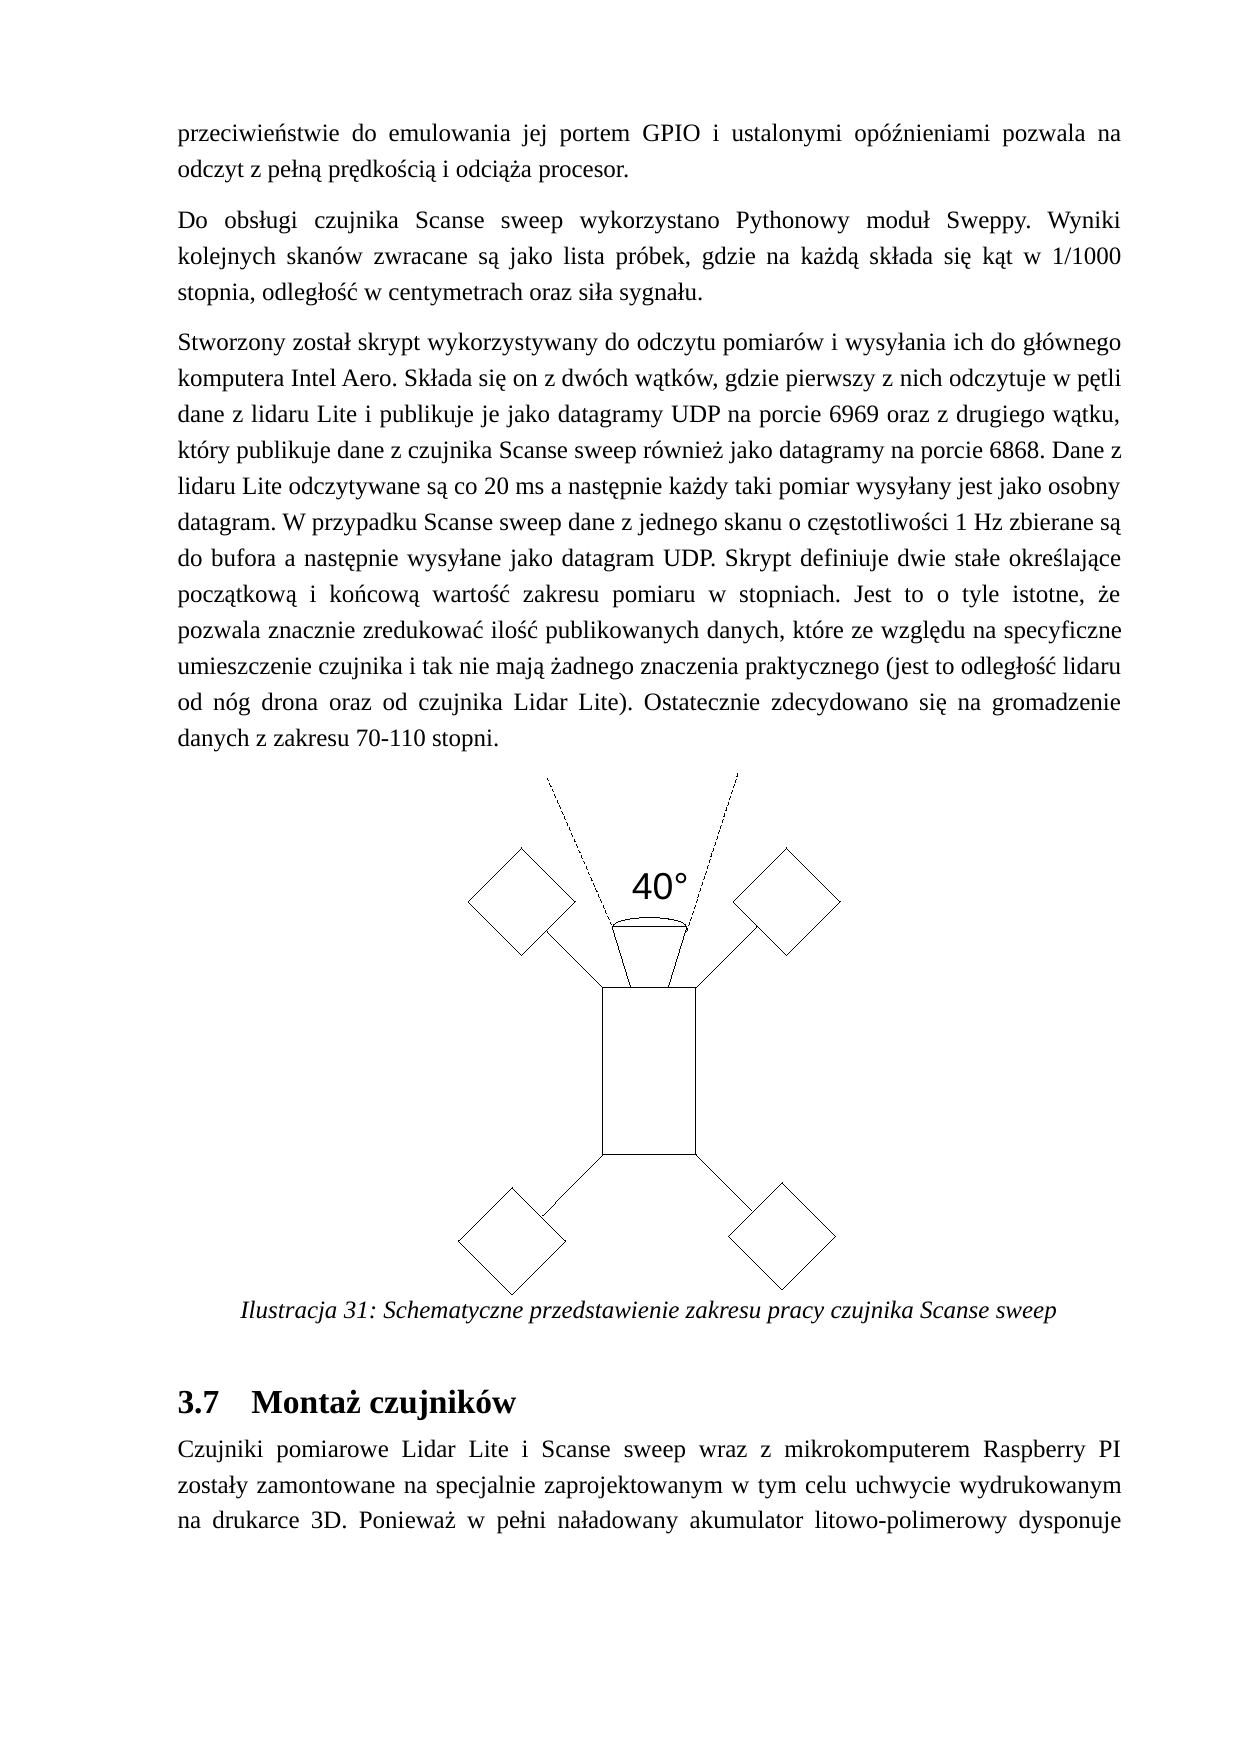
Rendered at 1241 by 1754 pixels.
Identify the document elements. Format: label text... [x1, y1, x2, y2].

text Do obsługi czujnika Scanse sweep wykorzystano Pythonowy moduł Sweppy. Wyniki kolejnych skanów zwracane są jako lista próbek, gdzie na każdą składa się kąt w 1/1000 stopnia, odległość w centymetrach oraz siła sygnału. [177, 205, 1122, 305]
text Ilustracja 31: Schematyczne przedstawienie zakresu pracy czujnika Scanse sweep [221, 786, 1078, 1323]
text Stworzony został skrypt wykorzystywany do odczytu pomiarów i wysyłania ich do głównego komputera Intel Aero. Składa się on z dwóch wątków, gdzie pierwszy z nich odczytuje w pętli dane z lidaru Lite i publikuje je jako datagramy UDP na porcie 6969 oraz z drugiego wątku, który publikuje dane z czujnika Scanse sweep również jako datagramy na porcie 6868. Dane z lidaru Lite odczytywane są co 20 ms a następnie każdy taki pomiar wysyłany jest jako osobny datagram. W przypadku Scanse sweep dane z jednego skanu o częstotliwości 1 Hz zbierane są do bufora a następnie wysyłane jako datagram UDP. Skrypt definiuje dwie stałe określające początkową i końcową wartość zakresu pomiaru w stopniach. Jest to o tyle istotne, że pozwala znacznie zredukować ilość publikowanych danych, które ze względu na specyficzne umieszczenie czujnika i tak nie mają żadnego znaczenia praktycznego (jest to odległość lidaru od nóg drona oraz od czujnika Lidar Lite). Ostatecznie zdecydowano się na gromadzenie danych z zakresu 70-110 stopni. [177, 327, 1122, 751]
subtitle Montaż czujników [177, 1383, 1122, 1421]
text przeciwieństwie do emulowania jej portem GPIO i ustalonymi opóźnieniami pozwala na odczyt z pełną prędkością i odciąża procesor. [177, 118, 1122, 183]
text Czujniki pomiarowe Lidar Lite i Scanse sweep wraz z mikrokomputerem Raspberry PI zostały zamontowane na specjalnie zaprojektowanym w tym celu uchwycie wydrukowanym na drukarce 3D. Ponieważ w pełni naładowany akumulator litowo-polimerowy dysponuje [177, 1434, 1122, 1534]
